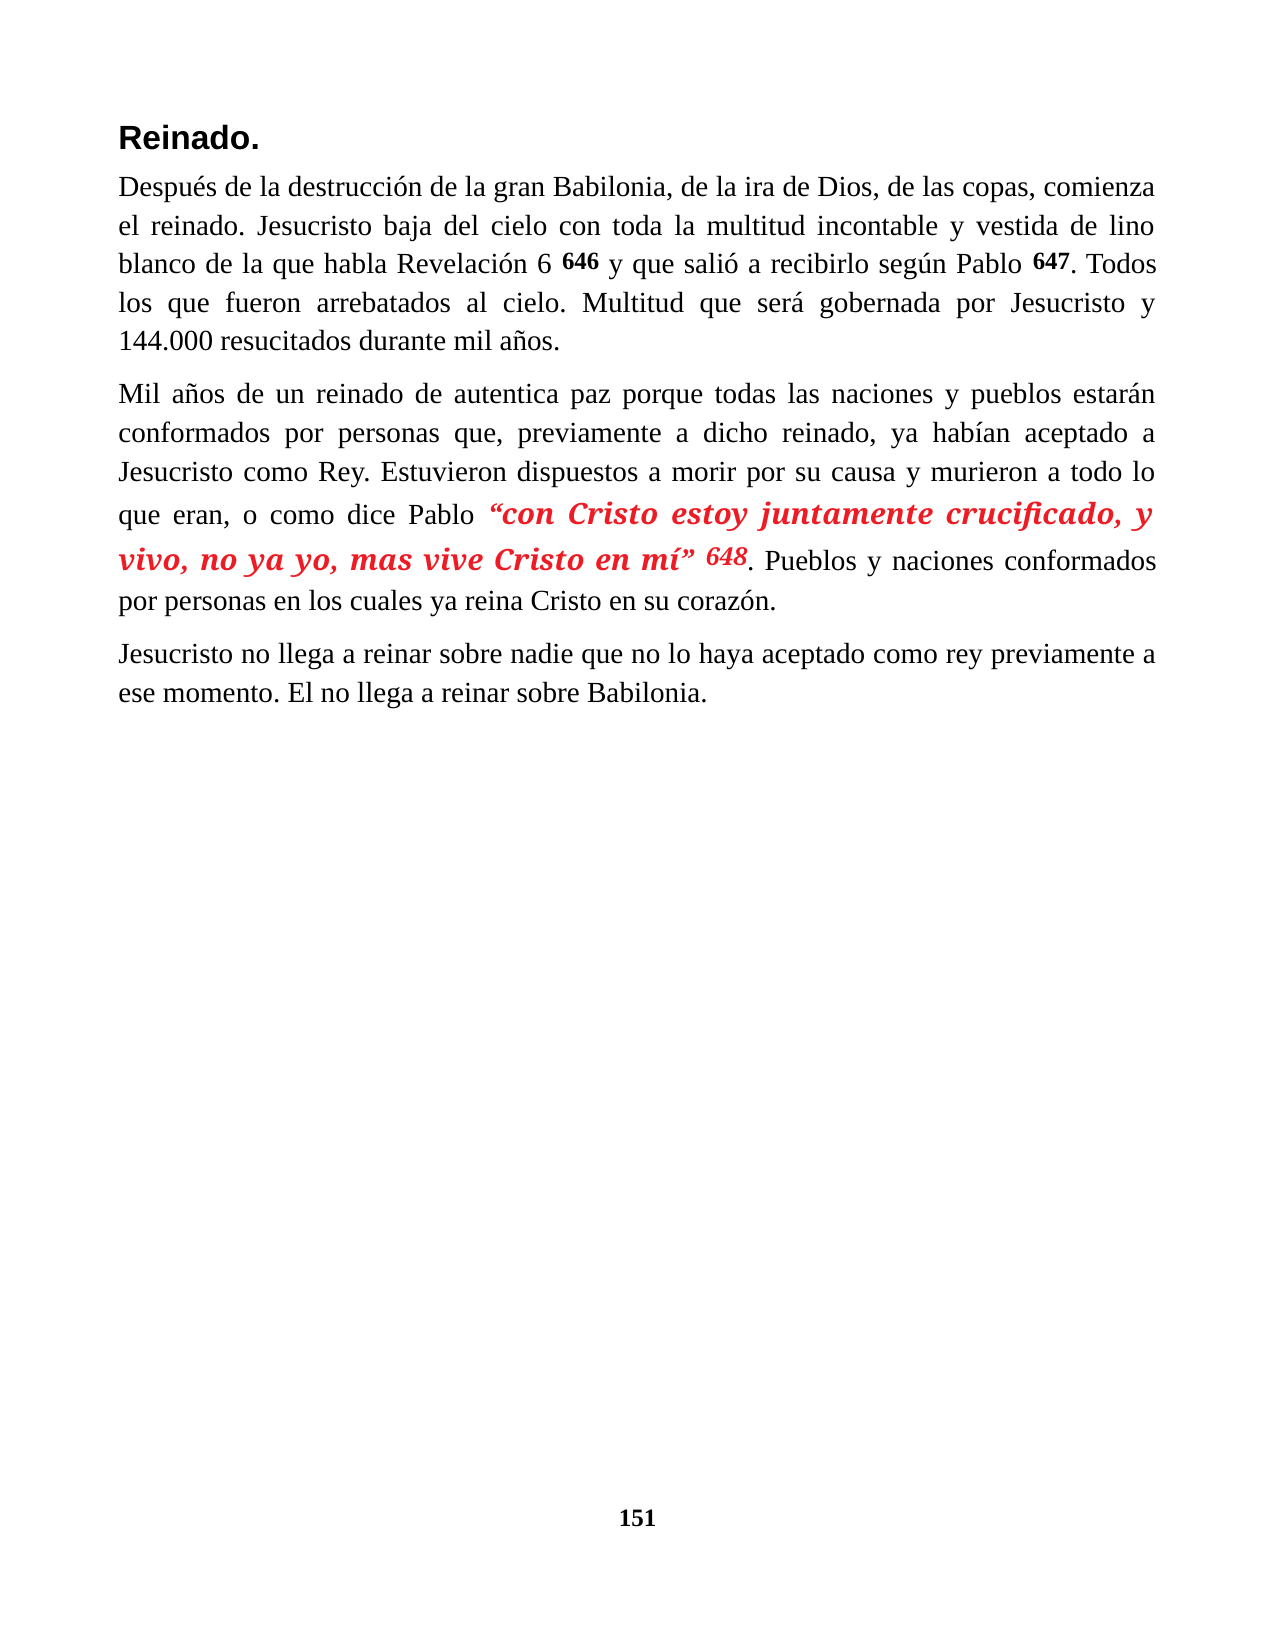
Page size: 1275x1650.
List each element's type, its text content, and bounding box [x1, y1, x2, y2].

text Jesucristo no llega a reinar sobre nadie que no lo haya aceptado como rey previamente a ese momento. El no llega a reinar sobre Babilonia. [118, 637, 1157, 709]
text Mil años de un reinado de autentica paz porque todas las naciones y pueblos estarán conformados por personas que, previamente a dicho reinado, ya habían aceptado a Jesucristo como Rey. Estuvieron dispuestos a morir por su causa y murieron a todo lo que eran, o como dice Pablo “con Cristo estoy juntamente crucificado, y vivo, no ya yo, mas vive Cristo en mí” . Pueblos y naciones conformados por personas en los cuales ya reina Cristo en su corazón. [118, 377, 1157, 617]
text Después de la destrucción de la gran Babilonia, de la ira de Dios, de las copas, comienza el reinado. Jesucristo baja del cielo con toda la multitud incontable y vestida de lino blanco de la que habla Revelación 6 y que salió a recibirlo según Pablo . Todos los que fueron arrebatados al cielo. Multitud que será gobernada por Jesucristo y 144.000 resucitados durante mil años. [118, 169, 1157, 357]
subtitle Reinado. [118, 118, 1157, 157]
